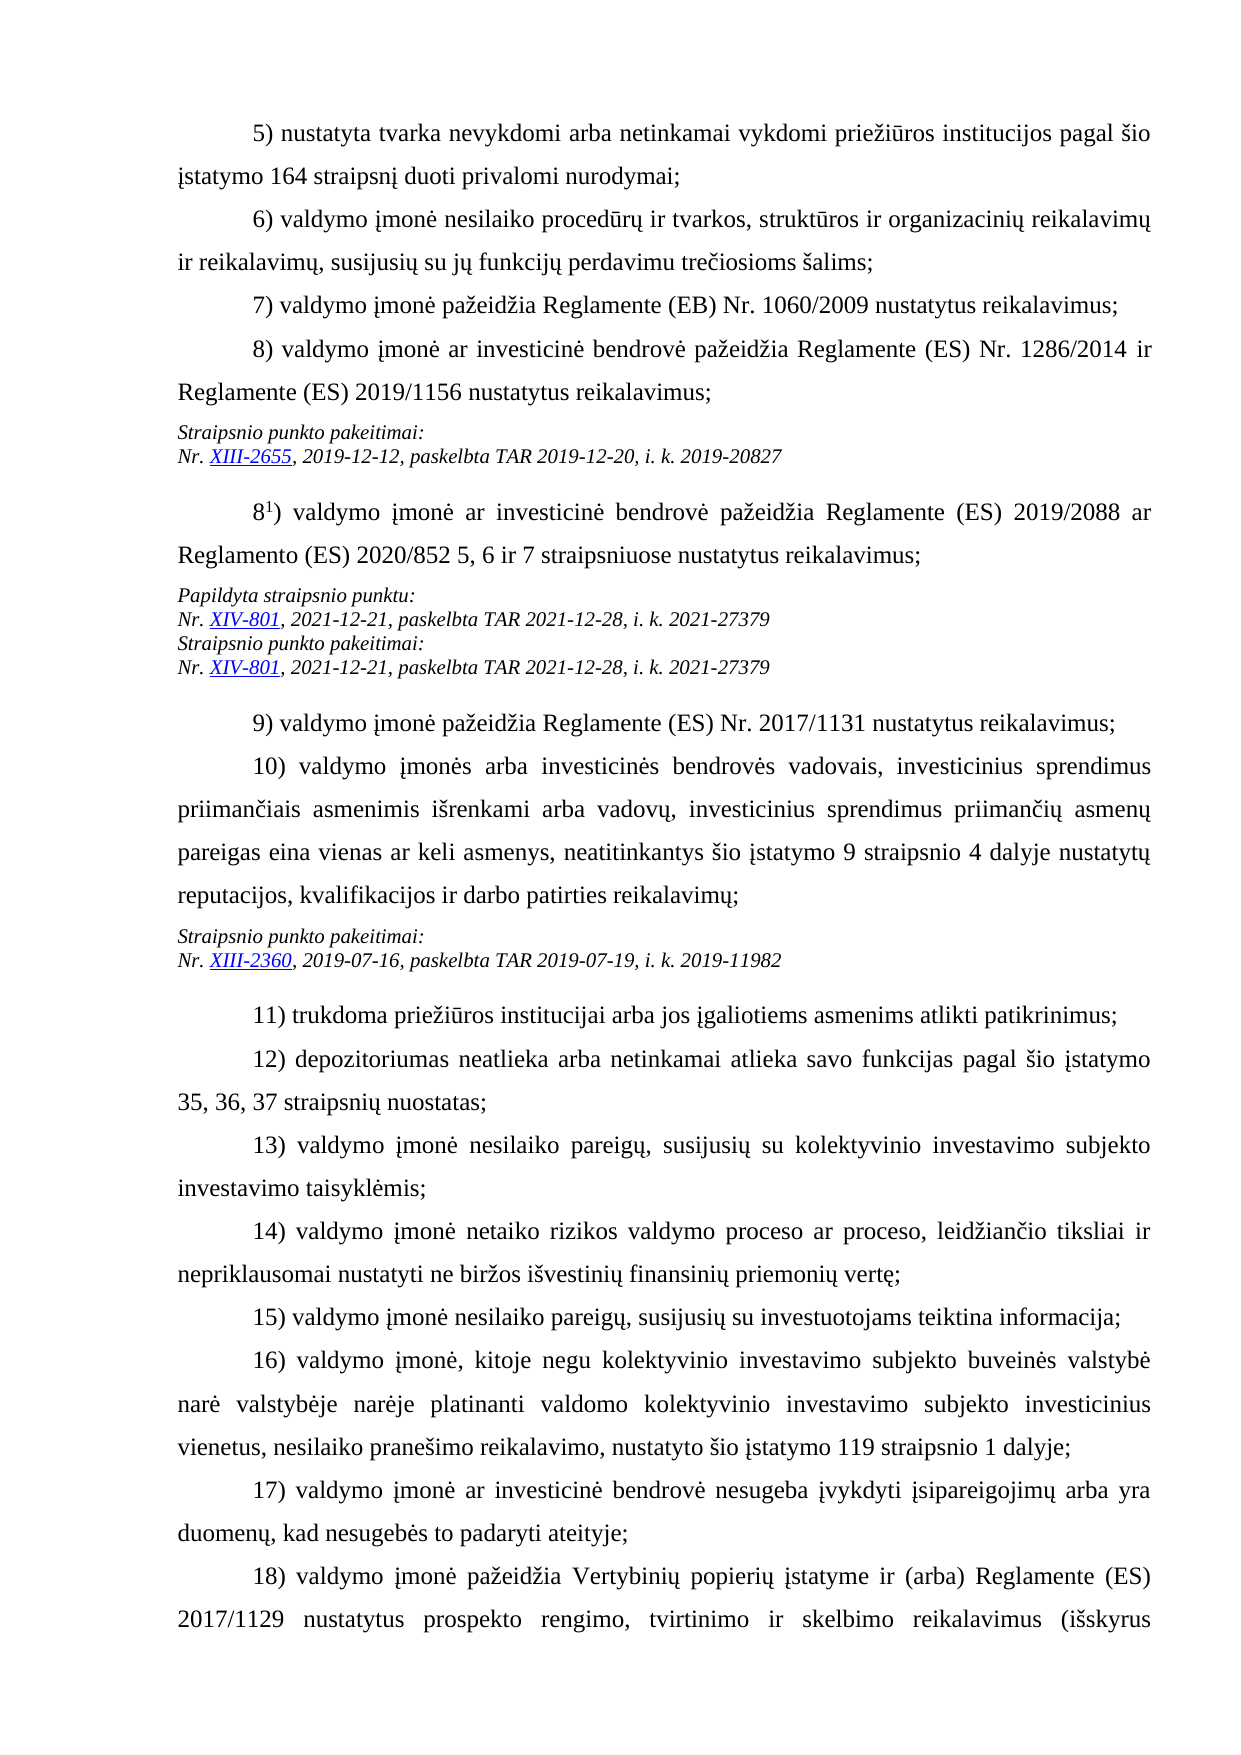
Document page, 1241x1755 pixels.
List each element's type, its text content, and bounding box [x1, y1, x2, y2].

text 13) valdymo įmonė nesilaiko pareigų, susijusių su kolektyvinio investavimo subjekto investavimo taisyklėmis; [177, 1130, 1152, 1202]
text 18) valdymo įmonė pažeidžia Vertybinių popierių įstatyme ir (arba) Reglamente (ES) 2017/1129 nustatytus prospekto rengimo, tvirtinimo ir skelbimo reikalavimus (išskyrus [177, 1561, 1152, 1633]
text 10) valdymo įmonės arba investicinės bendrovės vadovais, investicinius sprendimus priimančiais asmenimis išrenkami arba vadovų, investicinius sprendimus priimančių asmenų pareigas eina vienas ar keli asmenys, neatitinkantys šio įstatymo 9 straipsnio 4 dalyje nustatytų reputacijos, kvalifikacijos ir darbo patirties reikalavimų; [177, 751, 1152, 909]
text Nr. XIII-2655, 2019-12-12, paskelbta TAR 2019-12-20, i. k. 2019-20827 [177, 444, 1152, 468]
text 14) valdymo įmonė netaiko rizikos valdymo proceso ar proceso, leidžiančio tiksliai ir nepriklausomai nustatyti ne biržos išvestinių finansinių priemonių vertę; [177, 1216, 1152, 1288]
text 8) valdymo įmonė ar investicinė bendrovė pažeidžia Reglamente (ES) Nr. 1286/2014 ir Reglamente (ES) 2019/1156 nustatytus reikalavimus; [177, 334, 1152, 406]
text Straipsnio punkto pakeitimai: [177, 924, 1152, 948]
text Nr. XIV-801, 2021-12-21, paskelbta TAR 2021-12-28, i. k. 2021-27379 [177, 655, 1152, 679]
text 16) valdymo įmonė, kitoje negu kolektyvinio investavimo subjekto buveinės valstybė narė valstybėje narėje platinanti valdomo kolektyvinio investavimo subjekto investicinius vienetus, nesilaiko pranešimo reikalavimo, nustatyto šio įstatymo 119 straipsnio 1 dalyje; [177, 1346, 1152, 1461]
text 17) valdymo įmonė ar investicinė bendrovė nesugeba įvykdyti įsipareigojimų arba yra duomenų, kad nesugebės to padaryti ateityje; [177, 1475, 1152, 1547]
text 9) valdymo įmonė pažeidžia Reglamente (ES) Nr. 2017/1131 nustatytus reikalavimus; [177, 708, 1152, 737]
text 12) depozitoriumas neatlieka arba netinkamai atlieka savo funkcijas pagal šio įstatymo 35, 36, 37 straipsnių nuostatas; [177, 1044, 1152, 1116]
text 11) trukdoma priežiūros institucijai arba jos įgaliotiems asmenims atlikti patikrinimus; [177, 1001, 1152, 1029]
text Nr. XIV-801, 2021-12-21, paskelbta TAR 2021-12-28, i. k. 2021-27379 [177, 607, 1152, 631]
text Straipsnio punkto pakeitimai: [177, 631, 1152, 655]
text 6) valdymo įmonė nesilaiko procedūrų ir tvarkos, struktūros ir organizacinių reikalavimų ir reikalavimų, susijusių su jų funkcijų perdavimu trečiosioms šalims; [177, 204, 1152, 276]
text 5) nustatyta tvarka nevykdomi arba netinkamai vykdomi priežiūros institucijos pagal šio įstatymo 164 straipsnį duoti privalomi nurodymai; [177, 118, 1152, 190]
text Nr. XIII-2360, 2019-07-16, paskelbta TAR 2019-07-19, i. k. 2019-11982 [177, 948, 1152, 972]
text 81) valdymo įmonė ar investicinė bendrovė pažeidžia Reglamente (ES) 2019/2088 ar Reglamento (ES) 2020/852 5, 6 ir 7 straipsniuose nustatytus reikalavimus; [177, 497, 1152, 569]
text 7) valdymo įmonė pažeidžia Reglamente (EB) Nr. 1060/2009 nustatytus reikalavimus; [177, 291, 1152, 319]
text 15) valdymo įmonė nesilaiko pareigų, susijusių su investuotojams teiktina informacija; [177, 1302, 1152, 1331]
text Papildyta straipsnio punktu: [177, 583, 1152, 607]
text Straipsnio punkto pakeitimai: [177, 420, 1152, 444]
